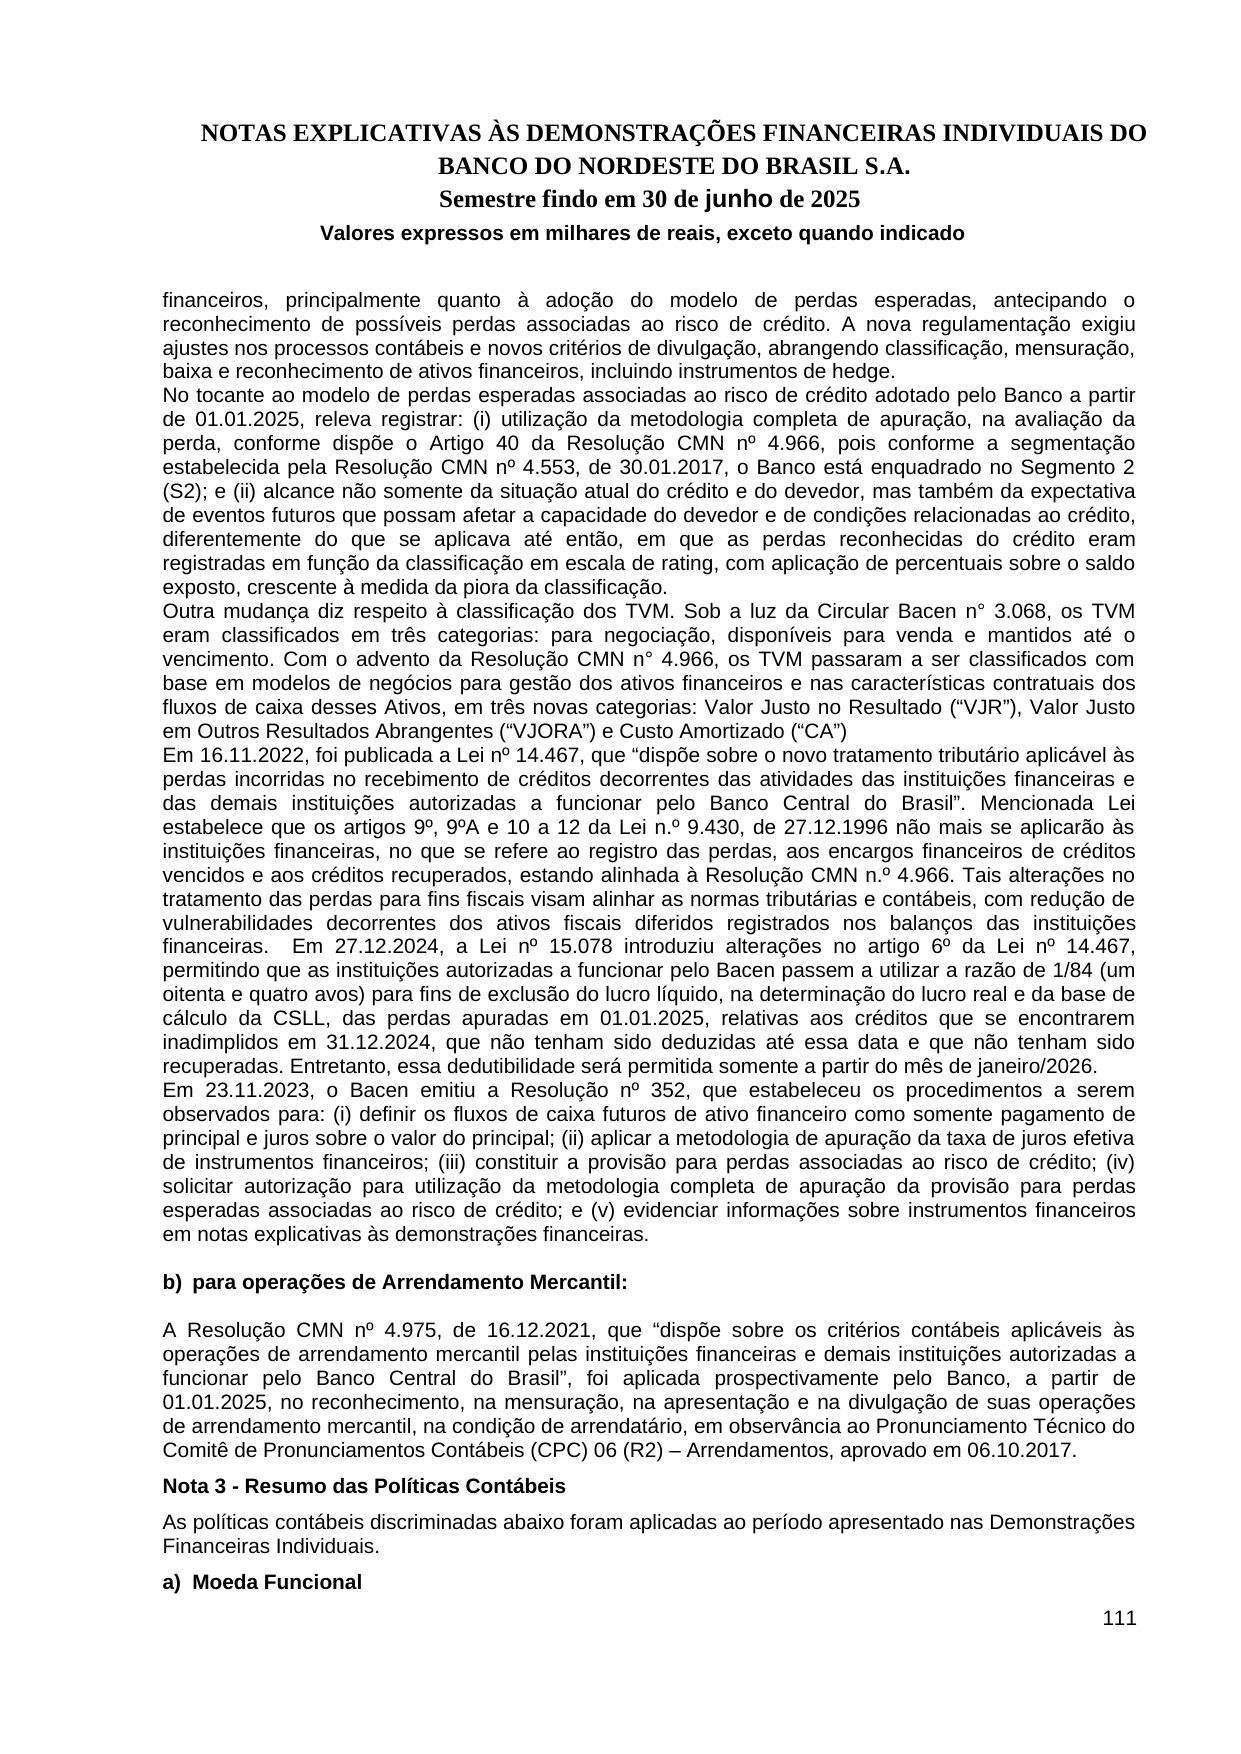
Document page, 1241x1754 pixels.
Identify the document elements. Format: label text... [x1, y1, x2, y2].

text Em 23.11.2023, o Bacen emitiu a Resolução nº 352, que estabeleceu os procedimentos a serem observados para: (i) definir os fluxos de caixa futuros de ativo financeiro como somente pagamento de principal e juros sobre o valor do principal; (ii) aplicar a metodologia de apuração da taxa de juros efetiva de instrumentos financeiros; (iii) constituir a provisão para perdas associadas ao risco de crédito; (iv) solicitar autorização para utilização da metodologia completa de apuração da provisão para perdas esperadas associadas ao risco de crédito; e (v) evidenciar informações sobre instrumentos financeiros em notas explicativas às demonstrações financeiras. [162, 1078, 1137, 1246]
text financeiros, principalmente quanto à adoção do modelo de perdas esperadas, antecipando o reconhecimento de possíveis perdas associadas ao risco de crédito. A nova regulamentação exigiu ajustes nos processos contábeis e novos critérios de divulgação, abrangendo classificação, mensuração, baixa e reconhecimento de ativos financeiros, incluindo instrumentos de hedge. [162, 287, 1137, 383]
text Nota 3 - Resumo das Políticas Contábeis [162, 1474, 1137, 1498]
text As políticas contábeis discriminadas abaixo foram aplicadas ao período apresentado nas Demonstrações Financeiras Individuais. [162, 1510, 1137, 1558]
text No tocante ao modelo de perdas esperadas associadas ao risco de crédito adotado pelo Banco a partir de 01.01.2025, releva registrar: (i) utilização da metodologia completa de apuração, na avaliação da perda, conforme dispõe o Artigo 40 da Resolução CMN nº 4.966, pois conforme a segmentação estabelecida pela Resolução CMN nº 4.553, de 30.01.2017, o Banco está enquadrado no Segmento 2 (S2); e (ii) alcance não somente da situação atual do crédito e do devedor, mas também da expectativa de eventos futuros que possam afetar a capacidade do devedor e de condições relacionadas ao crédito, diferentemente do que se aplicava até então, em que as perdas reconhecidas do crédito eram registradas em função da classificação em escala de rating, com aplicação de percentuais sobre o saldo exposto, crescente à medida da piora da classificação. [162, 383, 1137, 599]
text Em 16.11.2022, foi publicada a Lei nº 14.467, que “dispõe sobre o novo tratamento tributário aplicável às perdas incorridas no recebimento de créditos decorrentes das atividades das instituições financeiras e das demais instituições autorizadas a funcionar pelo Banco Central do Brasil”. Mencionada Lei estabelece que os artigos 9º, 9ºA e 10 a 12 da Lei n.º 9.430, de 27.12.1996 não mais se aplicarão às instituições financeiras, no que se refere ao registro das perdas, aos encargos financeiros de créditos vencidos e aos créditos recuperados, estando alinhada à Resolução CMN n.º 4.966. Tais alterações no tratamento das perdas para fins fiscais visam alinhar as normas tributárias e contábeis, com redução de vulnerabilidades decorrentes dos ativos fiscais diferidos registrados nos balanços das instituições financeiras. Em 27.12.2024, a Lei nº 15.078 introduziu alterações no artigo 6º da Lei nº 14.467, permitindo que as instituições autorizadas a funcionar pelo Bacen passem a utilizar a razão de 1/84 (um oitenta e quatro avos) para fins de exclusão do lucro líquido, na determinação do lucro real e da base de cálculo da CSLL, das perdas apuradas em 01.01.2025, relativas aos créditos que se encontrarem inadimplidos em 31.12.2024, que não tenham sido deduzidas até essa data e que não tenham sido recuperadas. Entretanto, essa dedutibilidade será permitida somente a partir do mês de janeiro/2026. [162, 743, 1137, 1078]
text A Resolução CMN nº 4.975, de 16.12.2021, que “dispõe sobre os critérios contábeis aplicáveis às operações de arrendamento mercantil pelas instituições financeiras e demais instituições autorizadas a funcionar pelo Banco Central do Brasil”, foi aplicada prospectivamente pelo Banco, a partir de 01.01.2025, no reconhecimento, na mensuração, na apresentação e na divulgação de suas operações de arrendamento mercantil, na condição de arrendatário, em observância ao Pronunciamento Técnico do Comitê de Pronunciamentos Contábeis (CPC) 06 (R2) – Arrendamentos, aprovado em 06.10.2017. [162, 1318, 1137, 1461]
list para operações de Arrendamento Mercantil: [162, 1270, 1137, 1294]
text a) Moeda Funcional [162, 1570, 1137, 1594]
text Outra mudança diz respeito à classificação dos TVM. Sob a luz da Circular Bacen n° 3.068, os TVM eram classificados em três categorias: para negociação, disponíveis para venda e mantidos até o vencimento. Com o advento da Resolução CMN n° 4.966, os TVM passaram a ser classificados com base em modelos de negócios para gestão dos ativos financeiros e nas características contratuais dos fluxos de caixa desses Ativos, em três novas categorias: Valor Justo no Resultado (“VJR”), Valor Justo em Outros Resultados Abrangentes (“VJORA”) e Custo Amortizado (“CA”) [162, 599, 1137, 743]
